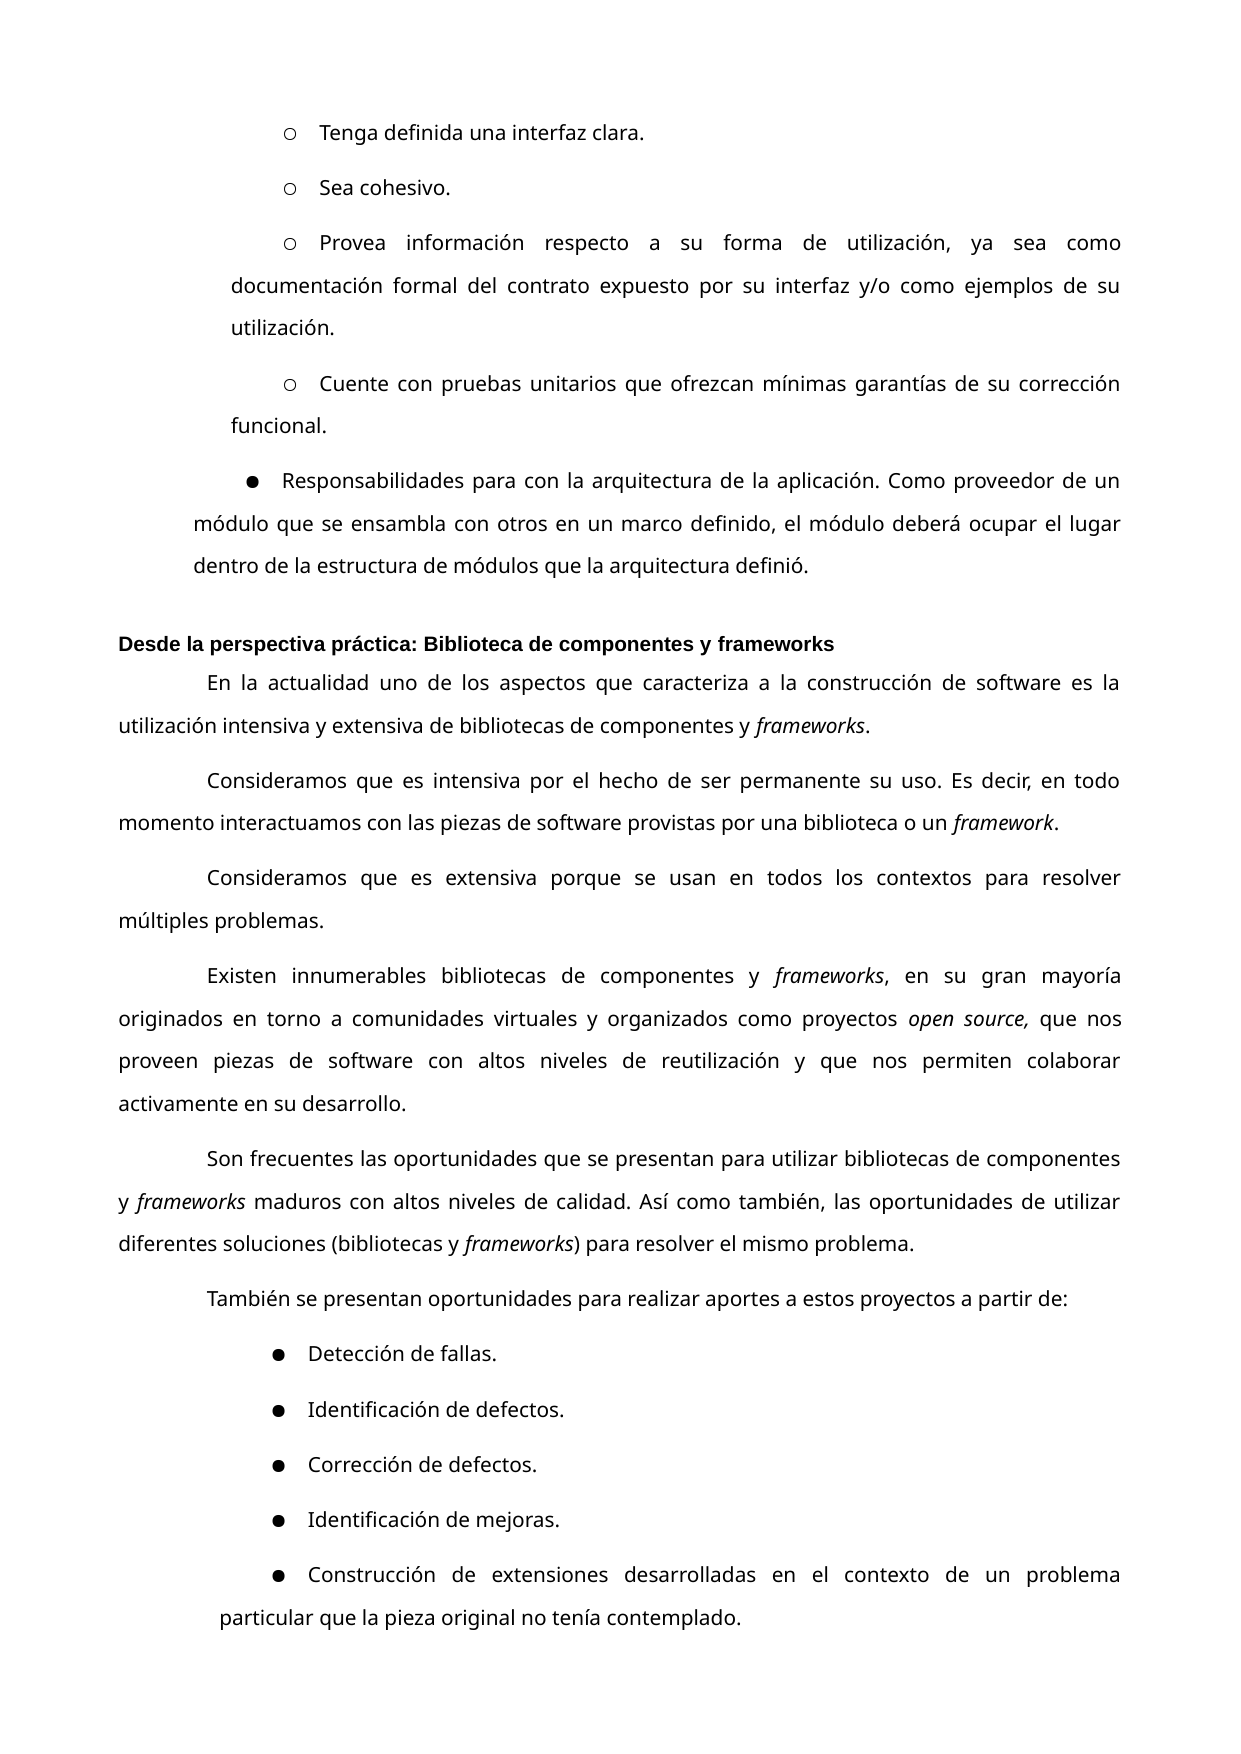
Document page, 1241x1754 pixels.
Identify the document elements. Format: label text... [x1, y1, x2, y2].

text Son frecuentes las oportunidades que se presentan para utilizar bibliotecas de componentes y frameworks maduros con altos niveles de calidad. Así como también, las oportunidades de utilizar diferentes soluciones (bibliotecas y frameworks) para resolver el mismo problema. [118, 1144, 1122, 1258]
text Consideramos que es extensiva porque se usan en todos los contextos para resolver múltiples problemas. [118, 863, 1122, 934]
subtitle Desde la perspectiva práctica: Biblioteca de componentes y frameworks [118, 632, 1122, 656]
list Identificación de defectos. [182, 1395, 1122, 1423]
text También se presentan oportunidades para realizar aportes a estos proyectos a partir de: [118, 1284, 1122, 1313]
list Provea información respecto a su forma de utilización, ya sea como documentación formal del contrato expuesto por su interfaz y/o como ejemplos de su utilización. [193, 228, 1122, 342]
list Responsabilidades para con la arquitectura de la aplicación. Como proveedor de un módulo que se ensambla con otros en un marco definido, el módulo deberá ocupar el lugar dentro de la estructura de módulos que la arquitectura definió. [156, 466, 1122, 580]
text Consideramos que es intensiva por el hecho de ser permanente su uso. Es decir, en todo momento interactuamos con las piezas de software provistas por una biblioteca o un framework. [118, 766, 1122, 837]
list Tenga definida una interfaz clara. [193, 118, 1122, 147]
list Construcción de extensiones desarrolladas en el contexto de un problema particular que la pieza original no tenía contemplado. [182, 1560, 1122, 1631]
list Sea cohesivo. [193, 173, 1122, 202]
text Existen innumerables bibliotecas de componentes y frameworks, en su gran mayoría originados en torno a comunidades virtuales y organizados como proyectos open source, que nos proveen piezas de software con altos niveles de reutilización y que nos permiten colaborar activamente en su desarrollo. [118, 961, 1122, 1117]
list Cuente con pruebas unitarios que ofrezcan mínimas garantías de su corrección funcional. [193, 369, 1122, 440]
list Detección de fallas. [182, 1339, 1122, 1368]
list Corrección de defectos. [182, 1450, 1122, 1478]
text En la actualidad uno de los aspectos que caracteriza a la construcción de software es la utilización intensiva y extensiva de bibliotecas de componentes y frameworks. [118, 668, 1122, 739]
list Identificación de mejoras. [182, 1505, 1122, 1533]
